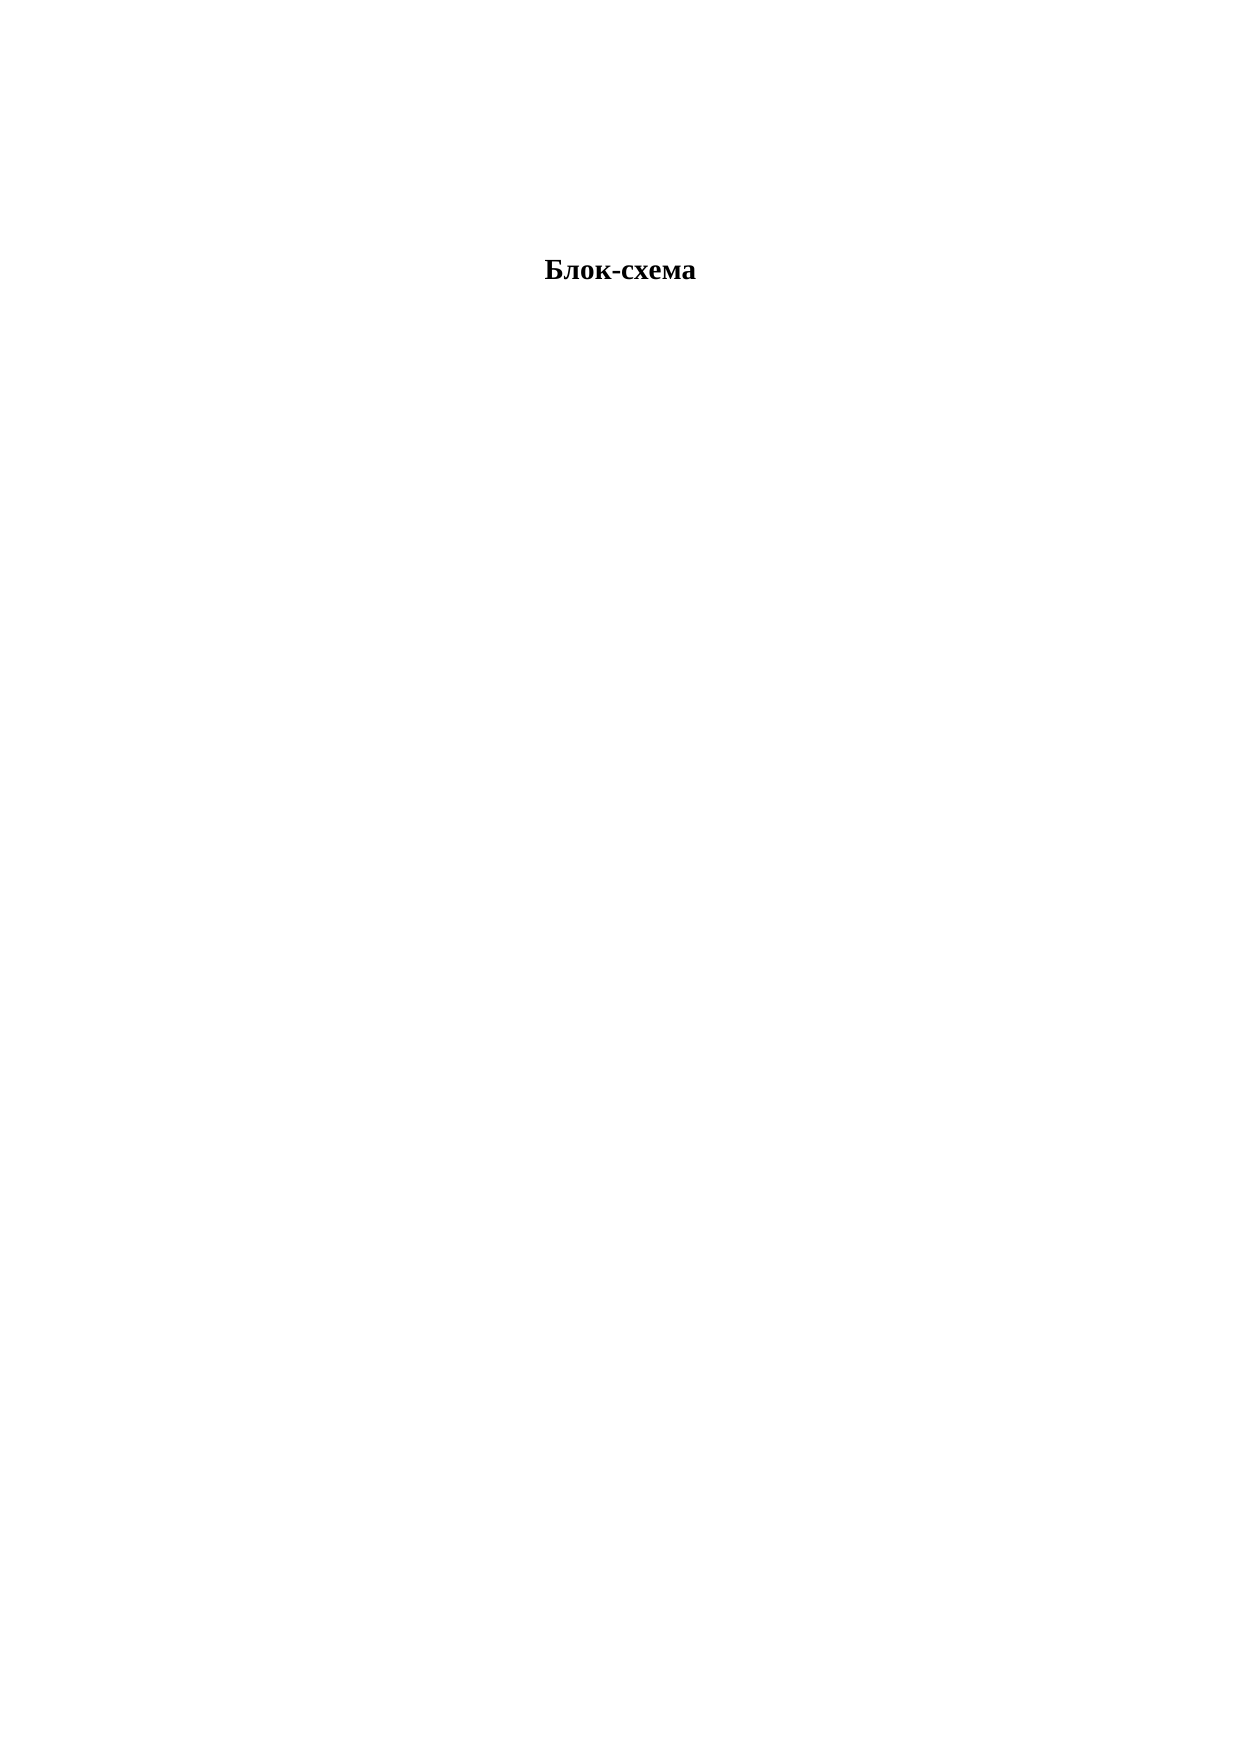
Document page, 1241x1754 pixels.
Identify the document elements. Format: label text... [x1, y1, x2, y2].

text Блок-схема [118, 252, 1122, 286]
